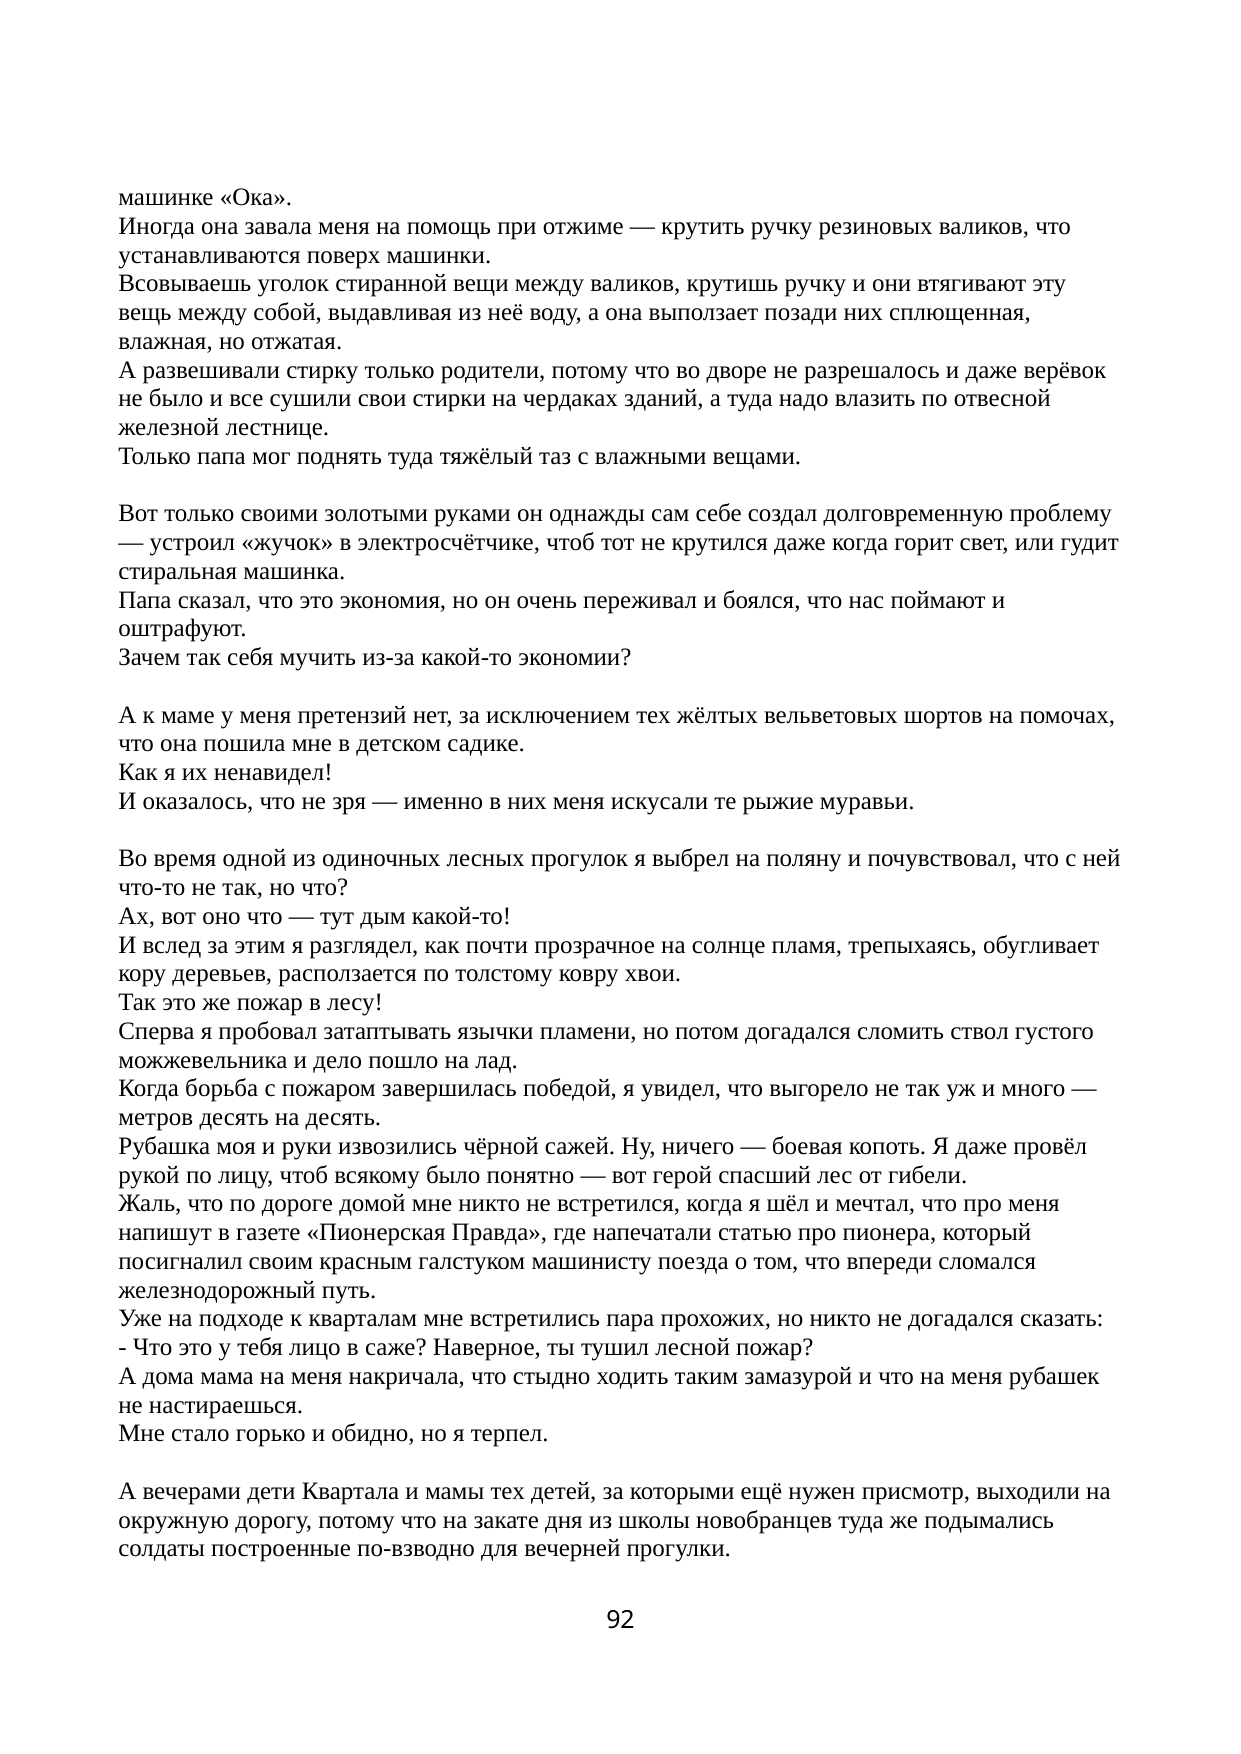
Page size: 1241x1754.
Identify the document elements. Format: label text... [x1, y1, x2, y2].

text И оказалось, что не зря — именно в них меня искусали те рыжие муравьи. [118, 786, 1122, 815]
text И вслед за этим я разглядел, как почти прозрачное на солнце пламя, трепыхаясь, обугливает кору деревьев, расползается по толстому ковру хвои. [118, 930, 1122, 987]
text Когда борьба с пожаром завершилась победой, я увидел, что выгорело не так уж и много — метров десять на десять. [118, 1073, 1122, 1131]
text - Что это у тебя лицо в саже? Наверное, ты тушил лесной пожар? [118, 1332, 1122, 1361]
text А к маме у меня претензий нет, за исключением тех жёлтых вельветовых шортов на помочах, что она пошила мне в детском садике. [118, 700, 1122, 757]
text Как я их ненавидел! [118, 757, 1122, 786]
text Только папа мог поднять туда тяжёлый таз с влажными вещами. [118, 441, 1122, 470]
text Папа сказал, что это экономия, но он очень переживал и боялся, что нас поймают и оштрафуют. [118, 585, 1122, 642]
text Зачем так себя мучить из-за какой-то экономии? [118, 642, 1122, 671]
text А развешивали стирку только родители, потому что во дворе не разрешалось и даже верёвок не было и все сушили свои стирки на чердаках зданий, а туда надо влазить по отвесной железной лестнице. [118, 355, 1122, 441]
text Мне стало горько и обидно, но я терпел. [118, 1418, 1122, 1447]
text Так это же пожар в лесу! [118, 987, 1122, 1016]
text Уже на подходе к кварталам мне встретились пара прохожих, но никто не догадался сказать: [118, 1303, 1122, 1332]
text А вечерами дети Квартала и мамы тех детей, за которыми ещё нужен присмотр, выходили на окружную дорогу, потому что на закате дня из школы новобранцев туда же подымались солдаты построенные по-взводно для вечерней прогулки. [118, 1476, 1122, 1562]
text Жаль, что по дороге домой мне никто не встретился, когда я шёл и мечтал, что про меня напишут в газете «Пионерская Правда», где напечатали статью про пионера, который посигналил своим красным галстуком машинисту поезда о том, что впереди сломался железнодорожный путь. [118, 1188, 1122, 1303]
text Сперва я пробовал затаптывать язычки пламени, но потом догадался сломить ствол густого можжевельника и дело пошло на лад. [118, 1016, 1122, 1073]
text Ах, вот оно что — тут дым какой-то! [118, 901, 1122, 930]
text Вот только своими золотыми руками он однажды сам себе создал долговременную проблему — устроил «жучок» в электросчётчике, чтоб тот не крутился даже когда горит свет, или гудит стиральная машинка. [118, 498, 1122, 585]
text А дома мама на меня накричала, что стыдно ходить таким замазурой и что на меня рубашек не настираешься. [118, 1361, 1122, 1418]
text Иногда она завала меня на помощь при отжиме — крутить ручку резиновых валиков, что устанавливаются поверх машинки. [118, 211, 1122, 268]
text Рубашка моя и руки извозились чёрной сажей. Ну, ничего — боевая копоть. Я даже провёл рукой по лицу, чтоб всякому было понятно — вот герой спасший лес от гибели. [118, 1131, 1122, 1188]
text машинке «Ока». [118, 182, 1122, 211]
text Всовываешь уголок стиранной вещи между валиков, крутишь ручку и они втягивают эту вещь между собой, выдавливая из неё воду, а она выползает позади них сплющенная, влажная, но отжатая. [118, 268, 1122, 355]
text Во время одной из одиночных лесных прогулок я выбрел на поляну и почувствовал, что с ней что-то не так, но что? [118, 843, 1122, 901]
